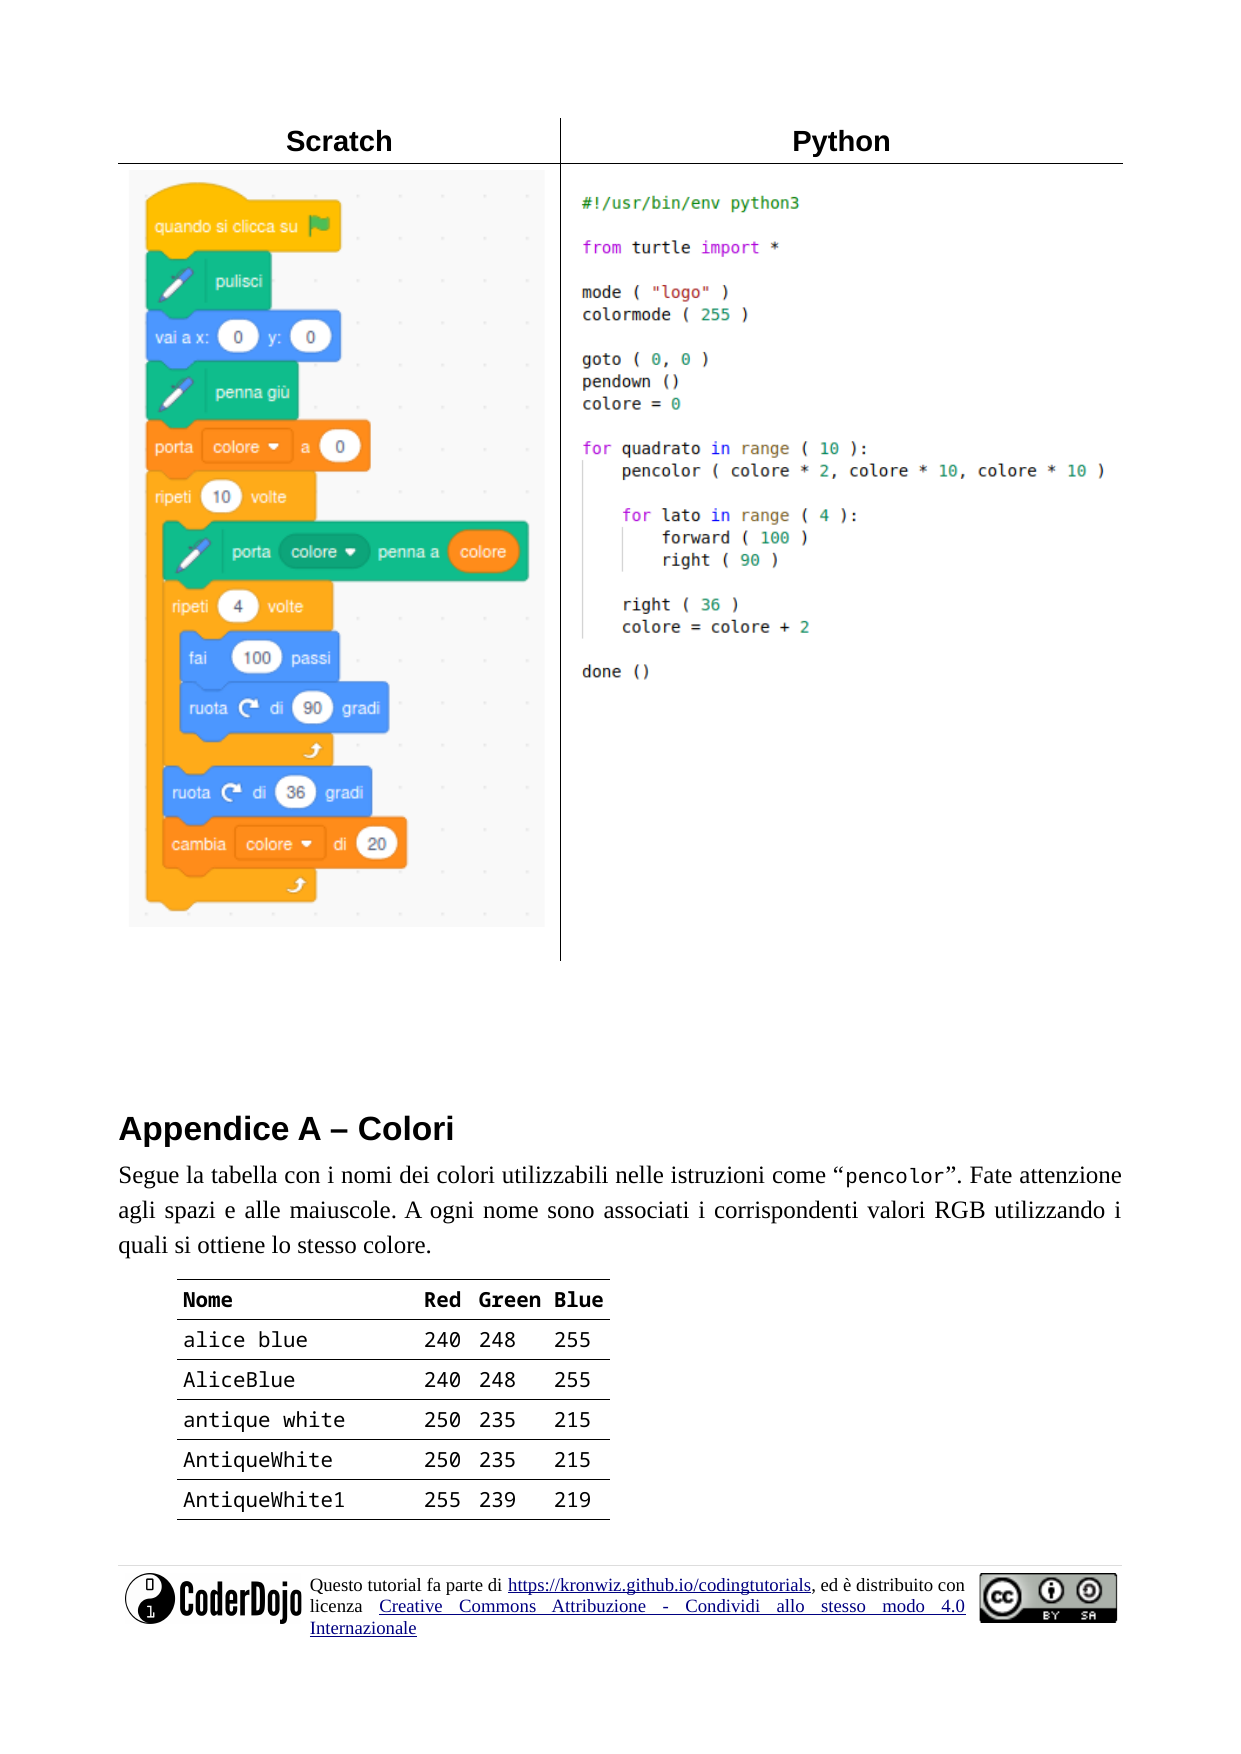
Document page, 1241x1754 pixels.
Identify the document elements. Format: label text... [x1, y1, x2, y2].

table_cell AntiqueWhite1 [177, 1480, 418, 1519]
table_cell 219 [548, 1480, 610, 1519]
table_header Green [473, 1280, 548, 1319]
table_cell [561, 164, 1123, 687]
table_cell 240 [418, 1320, 473, 1359]
table_cell antique white [177, 1400, 418, 1439]
table_header Red [418, 1280, 473, 1319]
table_header Nome [177, 1280, 418, 1319]
picture [979, 1573, 1118, 1623]
table_cell 248 [473, 1320, 548, 1359]
text Segue la tabella con i nomi dei colori utilizzabili nelle istruzioni come “pencolor”. Fate attenzione agli spazi e alle maiuscole. A ogni nome sono associati i corrispondenti valori RGB utilizzando i quali si ottiene lo stesso colore. [118, 1160, 1122, 1258]
table_cell [561, 688, 1123, 961]
table_cell 239 [473, 1480, 548, 1519]
table_cell AntiqueWhite [177, 1440, 418, 1479]
table_cell 250 [418, 1440, 473, 1479]
table_cell 255 [548, 1320, 610, 1359]
table_header Blue [548, 1280, 610, 1319]
table_cell 235 [473, 1400, 548, 1439]
subtitle Appendice A – Colori [118, 1109, 1122, 1147]
table_cell alice blue [177, 1320, 418, 1359]
table_header Python [561, 118, 1123, 163]
table_cell 215 [548, 1400, 610, 1439]
table_cell 248 [473, 1360, 548, 1399]
table_cell [118, 164, 560, 961]
picture [575, 190, 1109, 688]
table_cell 235 [473, 1440, 548, 1479]
table_cell 215 [548, 1440, 610, 1479]
table_header Scratch [118, 118, 560, 163]
picture [125, 1573, 302, 1624]
picture [128, 170, 545, 927]
table_cell 255 [418, 1480, 473, 1519]
table_cell 240 [418, 1360, 473, 1399]
table_cell 250 [418, 1400, 473, 1439]
table_cell 255 [548, 1360, 610, 1399]
table_cell AliceBlue [177, 1360, 418, 1399]
